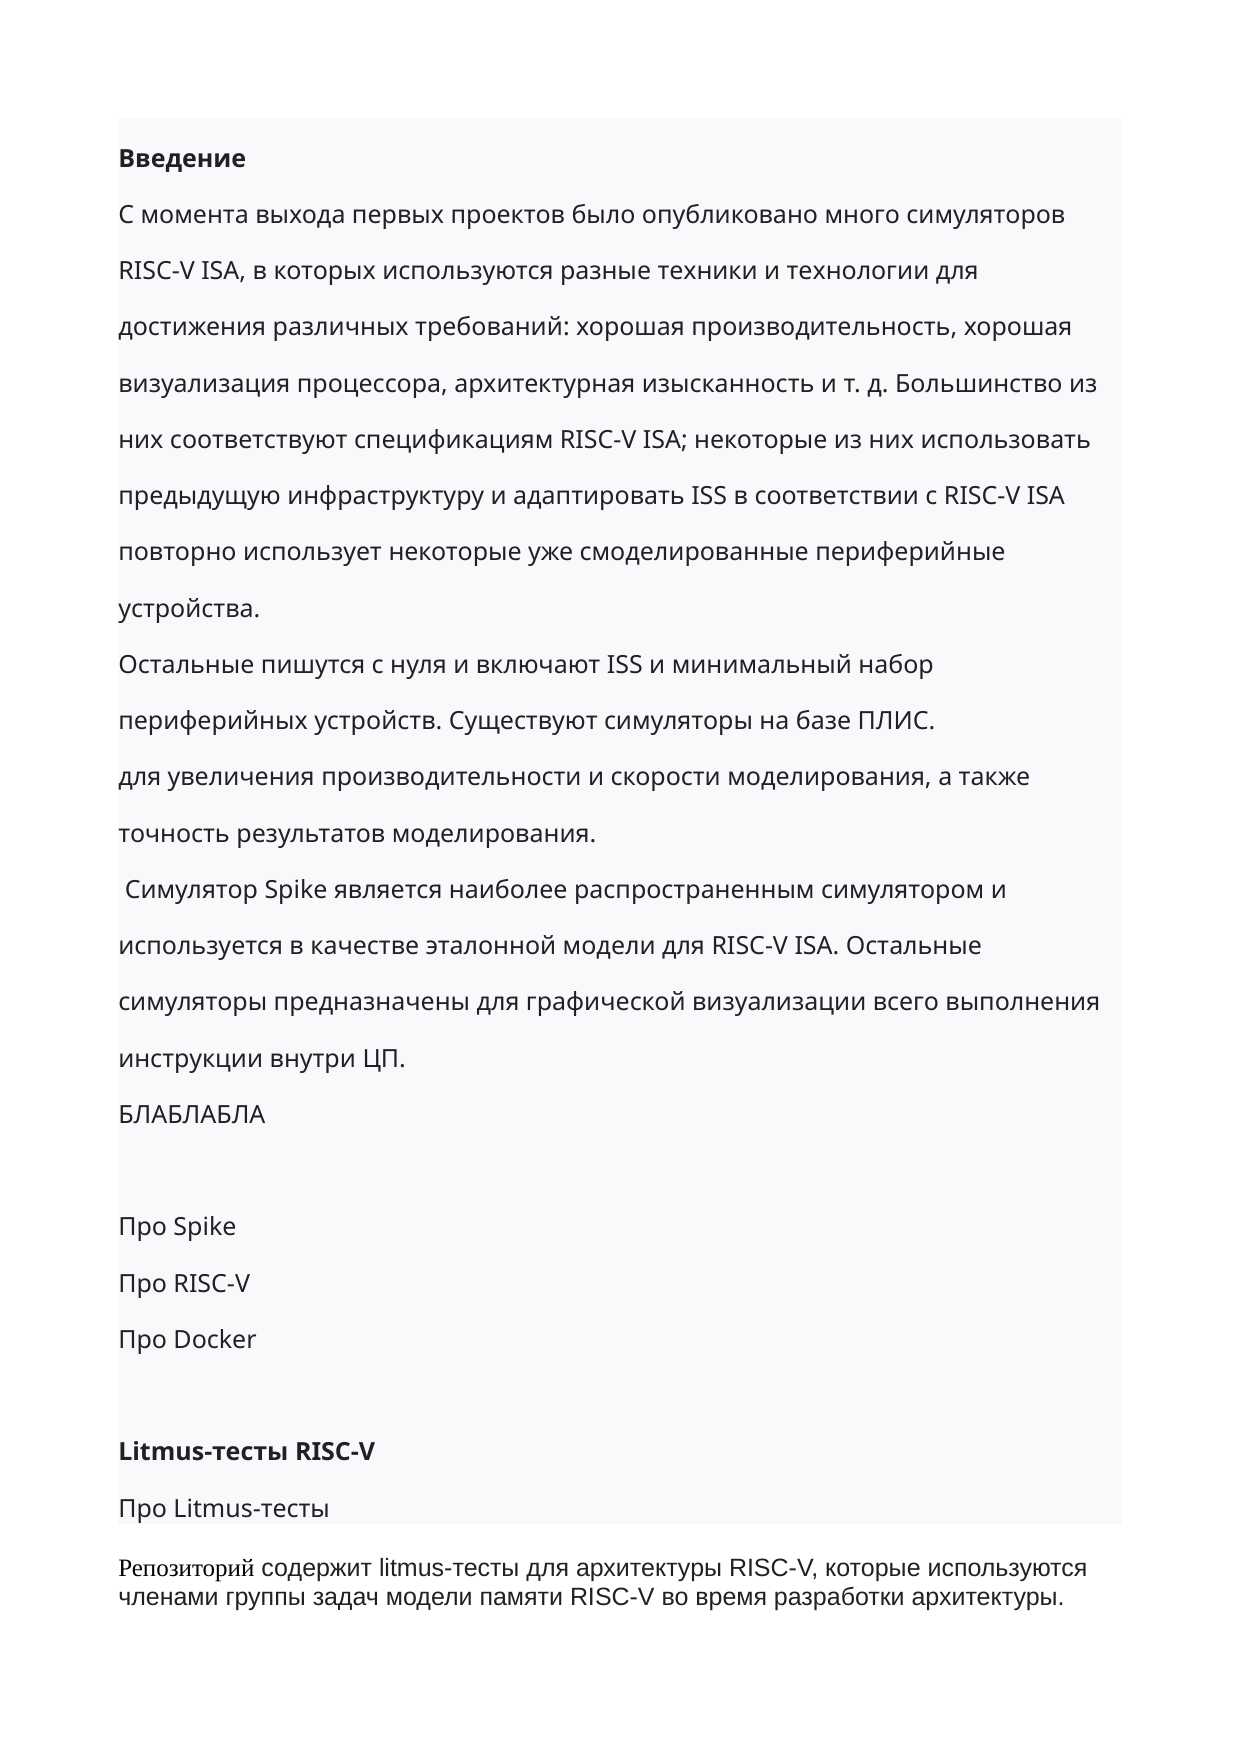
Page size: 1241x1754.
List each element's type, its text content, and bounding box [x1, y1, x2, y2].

text Про Litmus-тесты [118, 1468, 1122, 1524]
text для увеличения производительности и скорости моделирования, а также [118, 737, 1122, 793]
text Про Docker [118, 1299, 1122, 1356]
text точность результатов моделирования. Симулятор Spike является наиболее распространенным симулятором и используется в качестве эталонной модели для RISC-V ISA. Остальные симуляторы предназначены для графической визуализации всего выполнения инструкции внутри ЦП. [118, 793, 1122, 1074]
text Litmus-тесты RISC-V [118, 1412, 1122, 1468]
text Введение [118, 118, 1122, 174]
text Про RISC-V [118, 1243, 1122, 1299]
text С момента выхода первых проектов было опубликовано много симуляторов RISC-V ISA, в которых используются разные техники и технологии для достижения различных требований: хорошая производительность, хорошая визуализация процессора, архитектурная изысканность и т. д. Большинство из них соответствуют спецификациям RISC-V ISA; некоторые из них использовать предыдущую инфраструктуру и адаптировать ISS в соответствии с RISC-V ISA повторно использует некоторые уже смоделированные периферийные устройства. [118, 174, 1122, 624]
text БЛАБЛАБЛА [118, 1074, 1122, 1131]
text Остальные пишутся с нуля и включают ISS и минимальный набор периферийных устройств. Существуют симуляторы на базе ПЛИС. [118, 624, 1122, 737]
text Про Spike [118, 1187, 1122, 1243]
text Репозиторий содержит litmus-тесты для архитектуры RISC-V, которые используются членами группы задач модели памяти RISC-V во время разработки архитектуры. [118, 1524, 1122, 1611]
